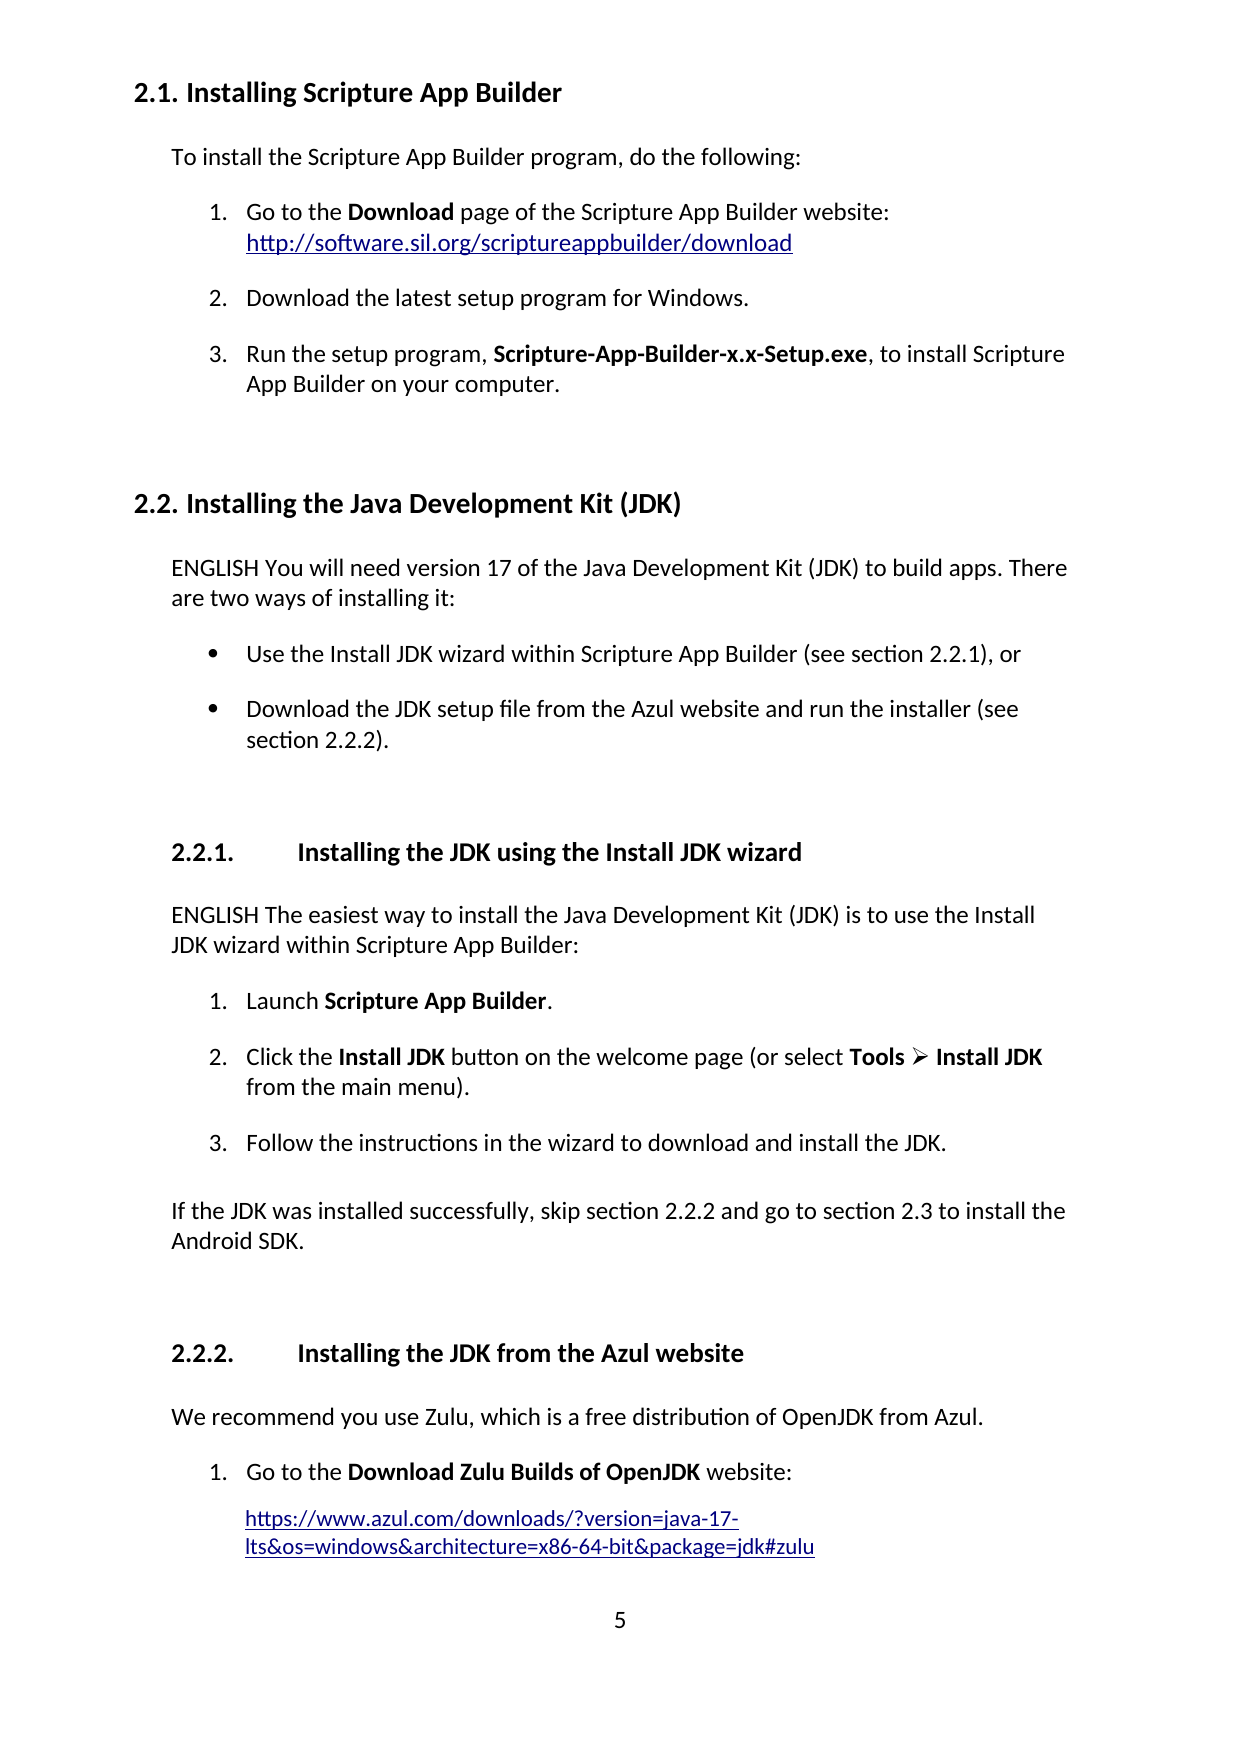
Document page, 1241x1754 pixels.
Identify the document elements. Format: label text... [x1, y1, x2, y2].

text https://www.azul.com/downloads/?version=java-17-lts&os=windows&architecture=x86-64-bit&package=jdk#zulu [245, 1504, 1069, 1561]
list Run the setup program, Scripture-App-Builder-x.x-Setup.exe, to install Scripture App Builder on your computer. [209, 338, 1069, 399]
list Go to the Download page of the Scripture App Builder website: http://software.sil.org/scriptureappbuilder/download [209, 196, 1069, 257]
text We recommend you use Zulu, which is a free distribution of OpenJDK from Azul. [171, 1401, 1069, 1431]
subtitle Installing the Java Development Kit (JDK) [134, 485, 1069, 521]
list Go to the Download Zulu Builds of OpenJDK website: [209, 1456, 1069, 1487]
list Download the latest setup program for Windows. [209, 282, 1069, 313]
list Follow the instructions in the wizard to download and install the JDK. [209, 1127, 1069, 1157]
text ENGLISH The easiest way to install the Java Development Kit (JDK) is to use the Install JDK wizard within Scripture App Builder: [171, 899, 1069, 960]
text If the JDK was installed successfully, skip section 2.2.2 and go to section 2.3 to install the Android SDK. [171, 1195, 1069, 1256]
list Click the Install JDK button on the welcome page (or select Tools  Install JDK from the main menu). [209, 1041, 1069, 1102]
list Download the JDK setup file from the Azul website and run the installer (see section 2.2.2). [209, 693, 1069, 754]
subtitle Installing Scripture App Builder [134, 74, 1069, 109]
text To install the Scripture App Builder program, do the following: [171, 141, 1069, 171]
subtitle Installing the JDK from the Azul website [171, 1336, 1069, 1369]
list Use the Install JDK wizard within Scripture App Builder (see section 2.2.1), or [209, 638, 1069, 668]
list Launch Scripture App Builder. [209, 985, 1069, 1016]
subtitle Installing the JDK using the Install JDK wizard [171, 835, 1069, 868]
text ENGLISH You will need version 17 of the Java Development Kit (JDK) to build apps. There are two ways of installing it: [171, 552, 1069, 613]
